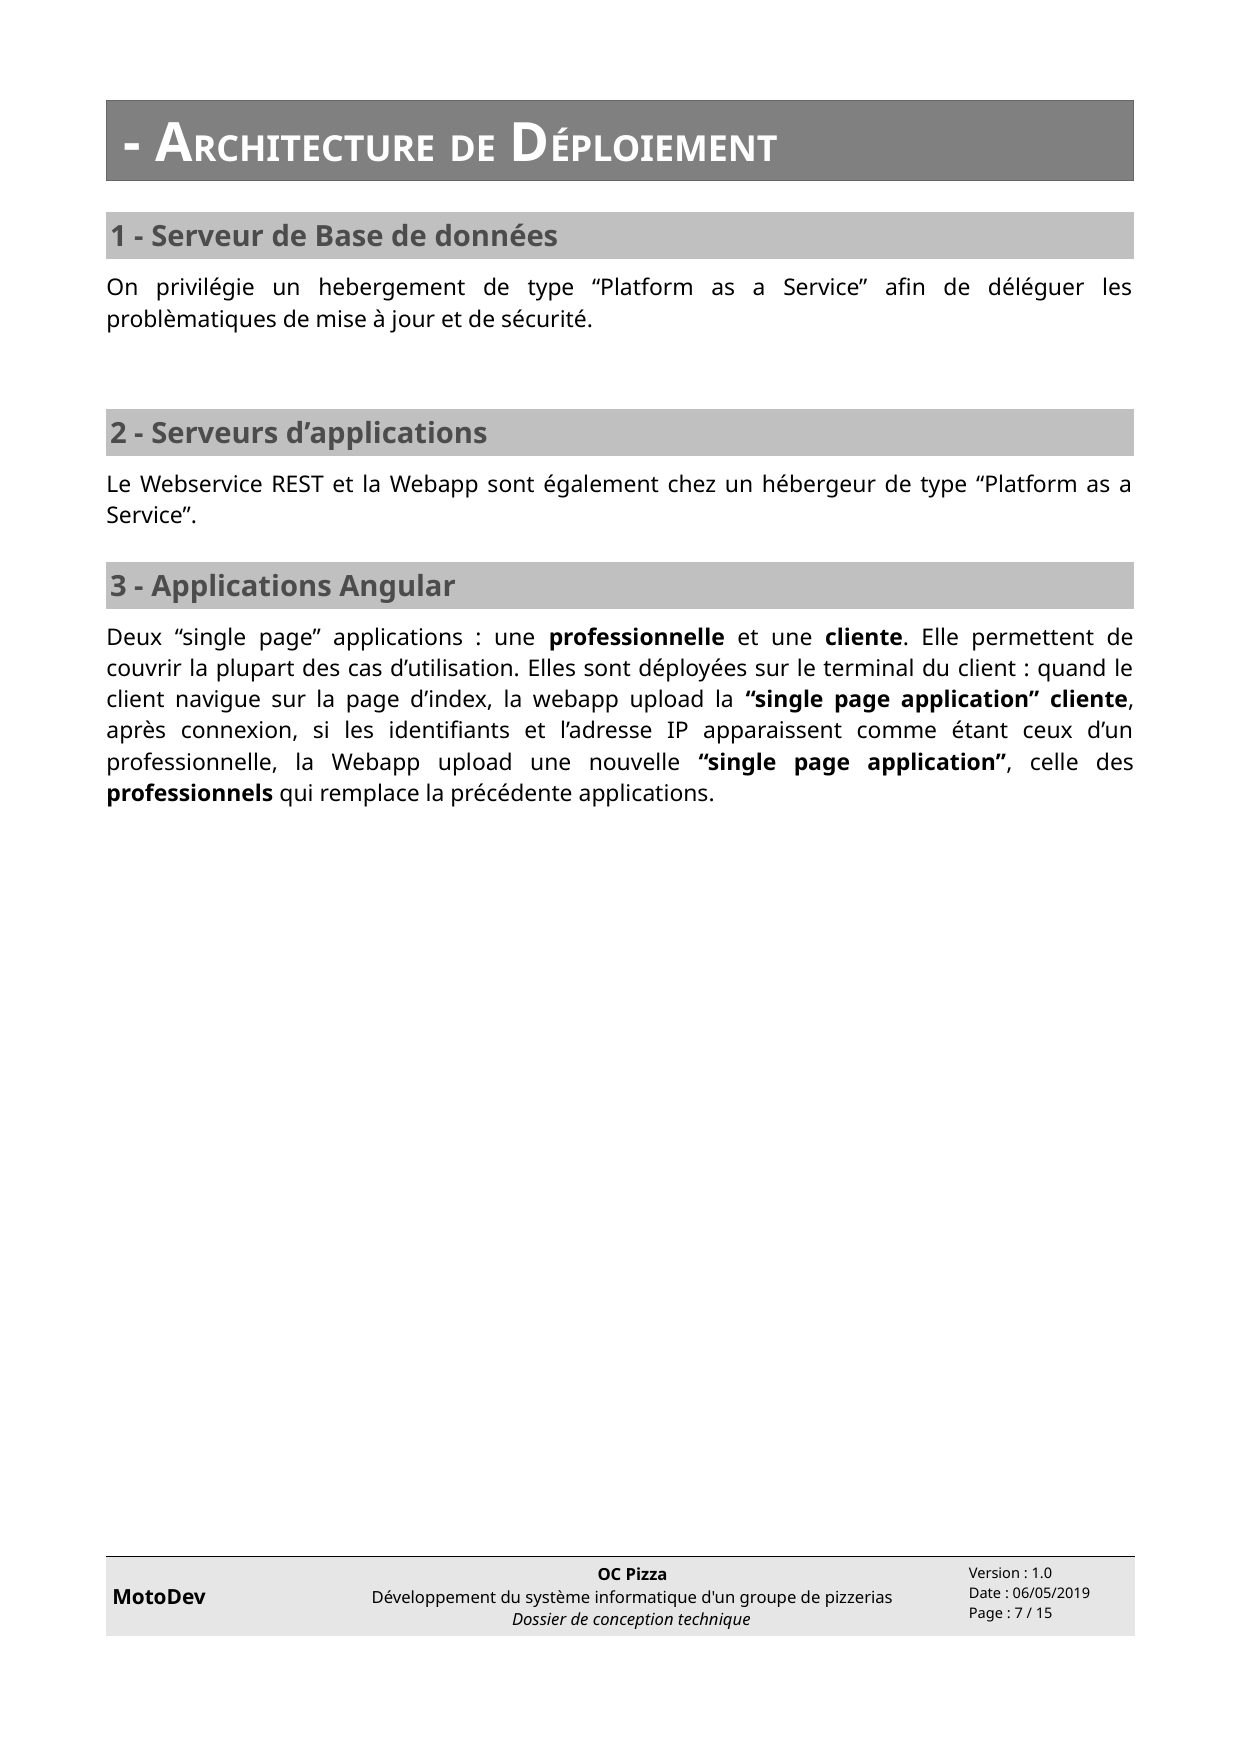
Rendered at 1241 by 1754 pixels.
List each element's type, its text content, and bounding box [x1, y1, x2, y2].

text Deux “single page” applications : une professionnelle et une cliente. Elle permettent de couvrir la plupart des cas d’utilisation. Elles sont déployées sur le terminal du client : quand le client navigue sur la page d’index, la webapp upload la “single page application” cliente, après connexion, si les identifiants et l’adresse IP apparaissent comme étant ceux d’un professionnelle, la Webapp upload une nouvelle “single page application”, celle des professionnels qui remplace la précédente applications. [106, 621, 1134, 808]
subtitle Applications Angular [107, 563, 1133, 608]
subtitle Serveur de Base de données [107, 213, 1133, 258]
subtitle Architecture de Déploiement [107, 101, 1133, 180]
text Le Webservice REST et la Webapp sont également chez un hébergeur de type “Platform as a Service”. [106, 468, 1134, 530]
subtitle Serveurs d’applications [107, 410, 1133, 455]
text On privilégie un hebergement de type “Platform as a Service” afin de déléguer les problèmatiques de mise à jour et de sécurité. [106, 271, 1134, 334]
